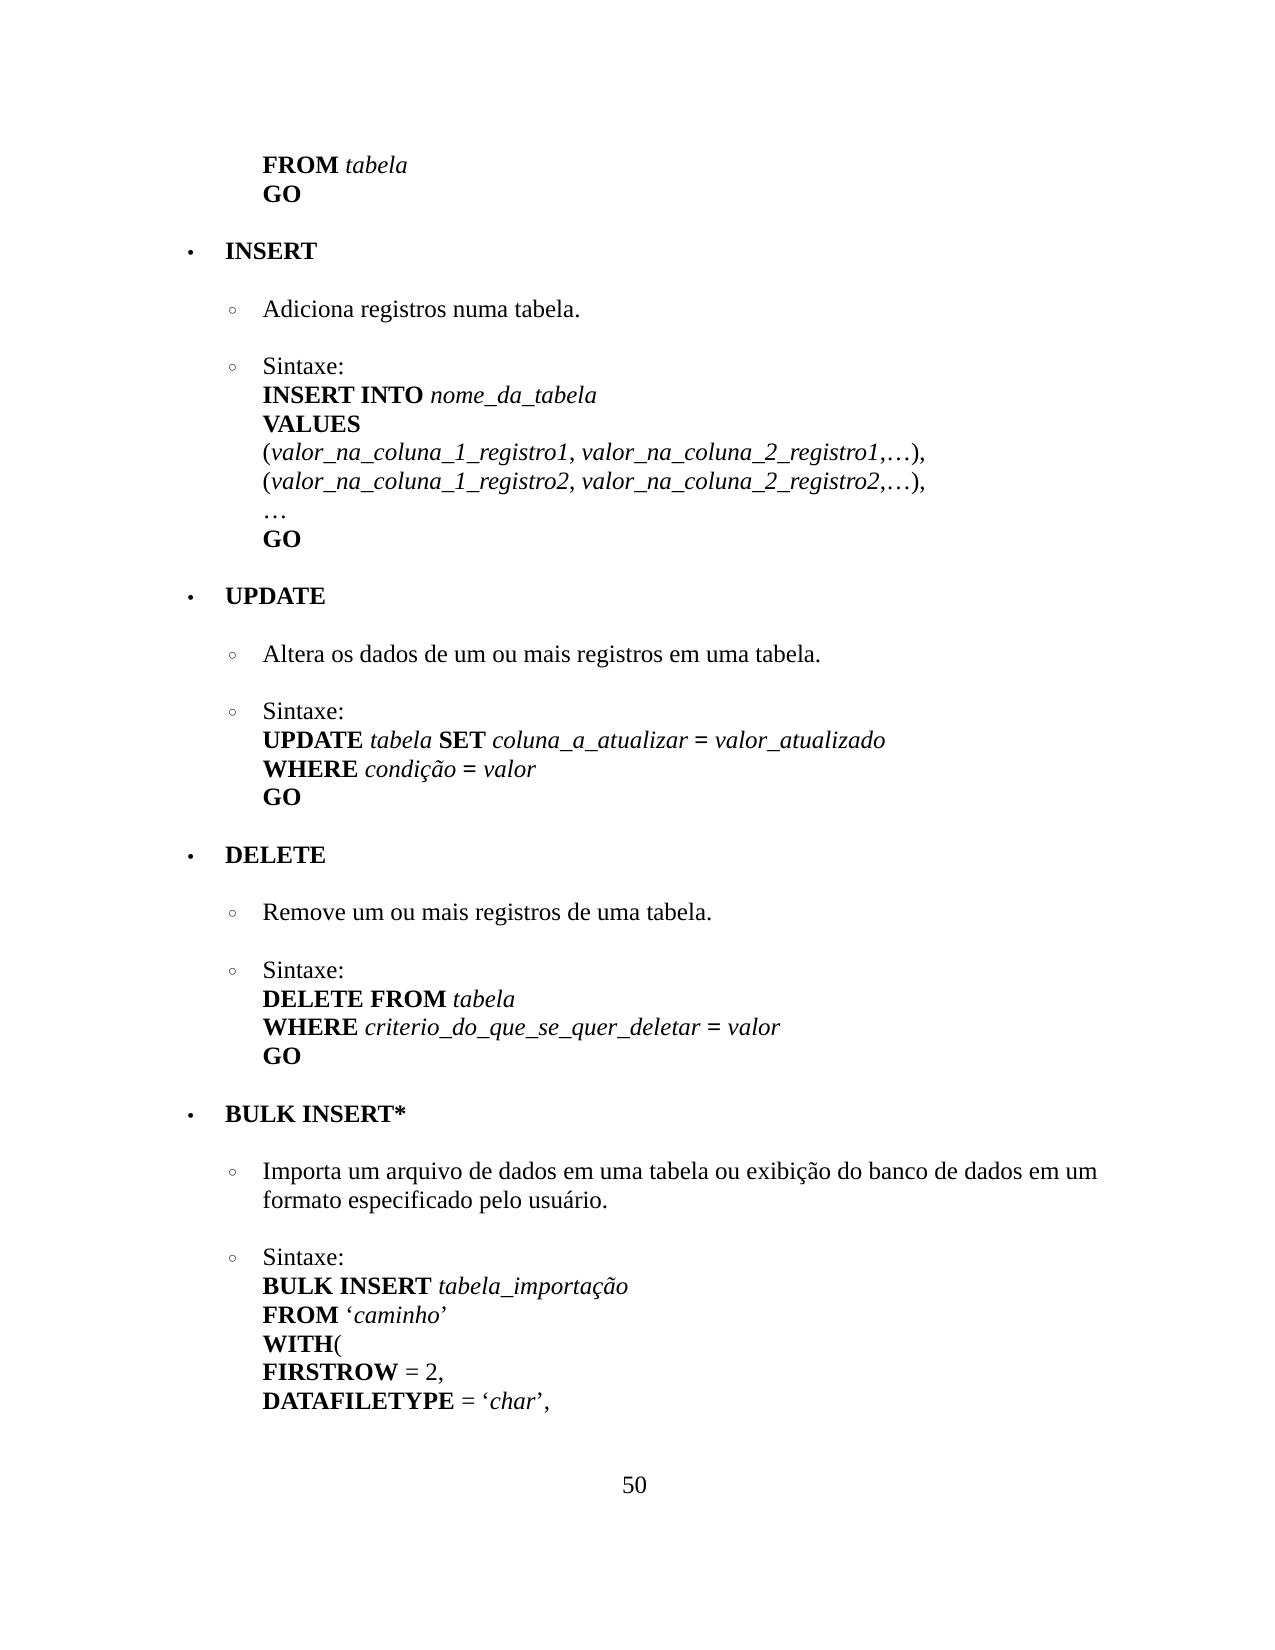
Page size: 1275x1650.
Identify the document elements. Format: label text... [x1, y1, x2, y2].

list Adiciona registros numa tabela. [225, 294, 1125, 351]
list Remove um ou mais registros de uma tabela. [225, 897, 1125, 955]
list DELETE [187, 840, 1125, 897]
list BULK INSERT* [187, 1099, 1125, 1156]
list Sintaxe: UPDATE tabela SET coluna_a_atualizar = valor_atualizado WHERE condição = valor GO [225, 696, 1125, 840]
list INSERT [187, 236, 1125, 294]
list Sintaxe: DELETE FROM tabela WHERE criterio_do_que_se_quer_deletar = valor GO [225, 955, 1125, 1099]
list Sintaxe: BULK INSERT tabela_importação FROM ‘caminho’ WITH( FIRSTROW = 2, DATAFILETYPE = ‘char’, [225, 1242, 1125, 1415]
list Importa um arquivo de dados em uma tabela ou exibição do banco de dados em um formato especificado pelo usuário. [225, 1156, 1125, 1242]
list FROM tabela GO [225, 150, 1125, 236]
list Sintaxe: INSERT INTO nome_da_tabela VALUES (valor_na_coluna_1_registro1, valor_na_coluna_2_registro1,…), (valor_na_coluna_1_registro2, valor_na_coluna_2_registro2,…), … GO [225, 351, 1125, 581]
list UPDATE [187, 581, 1125, 639]
list Altera os dados de um ou mais registros em uma tabela. [225, 639, 1125, 696]
